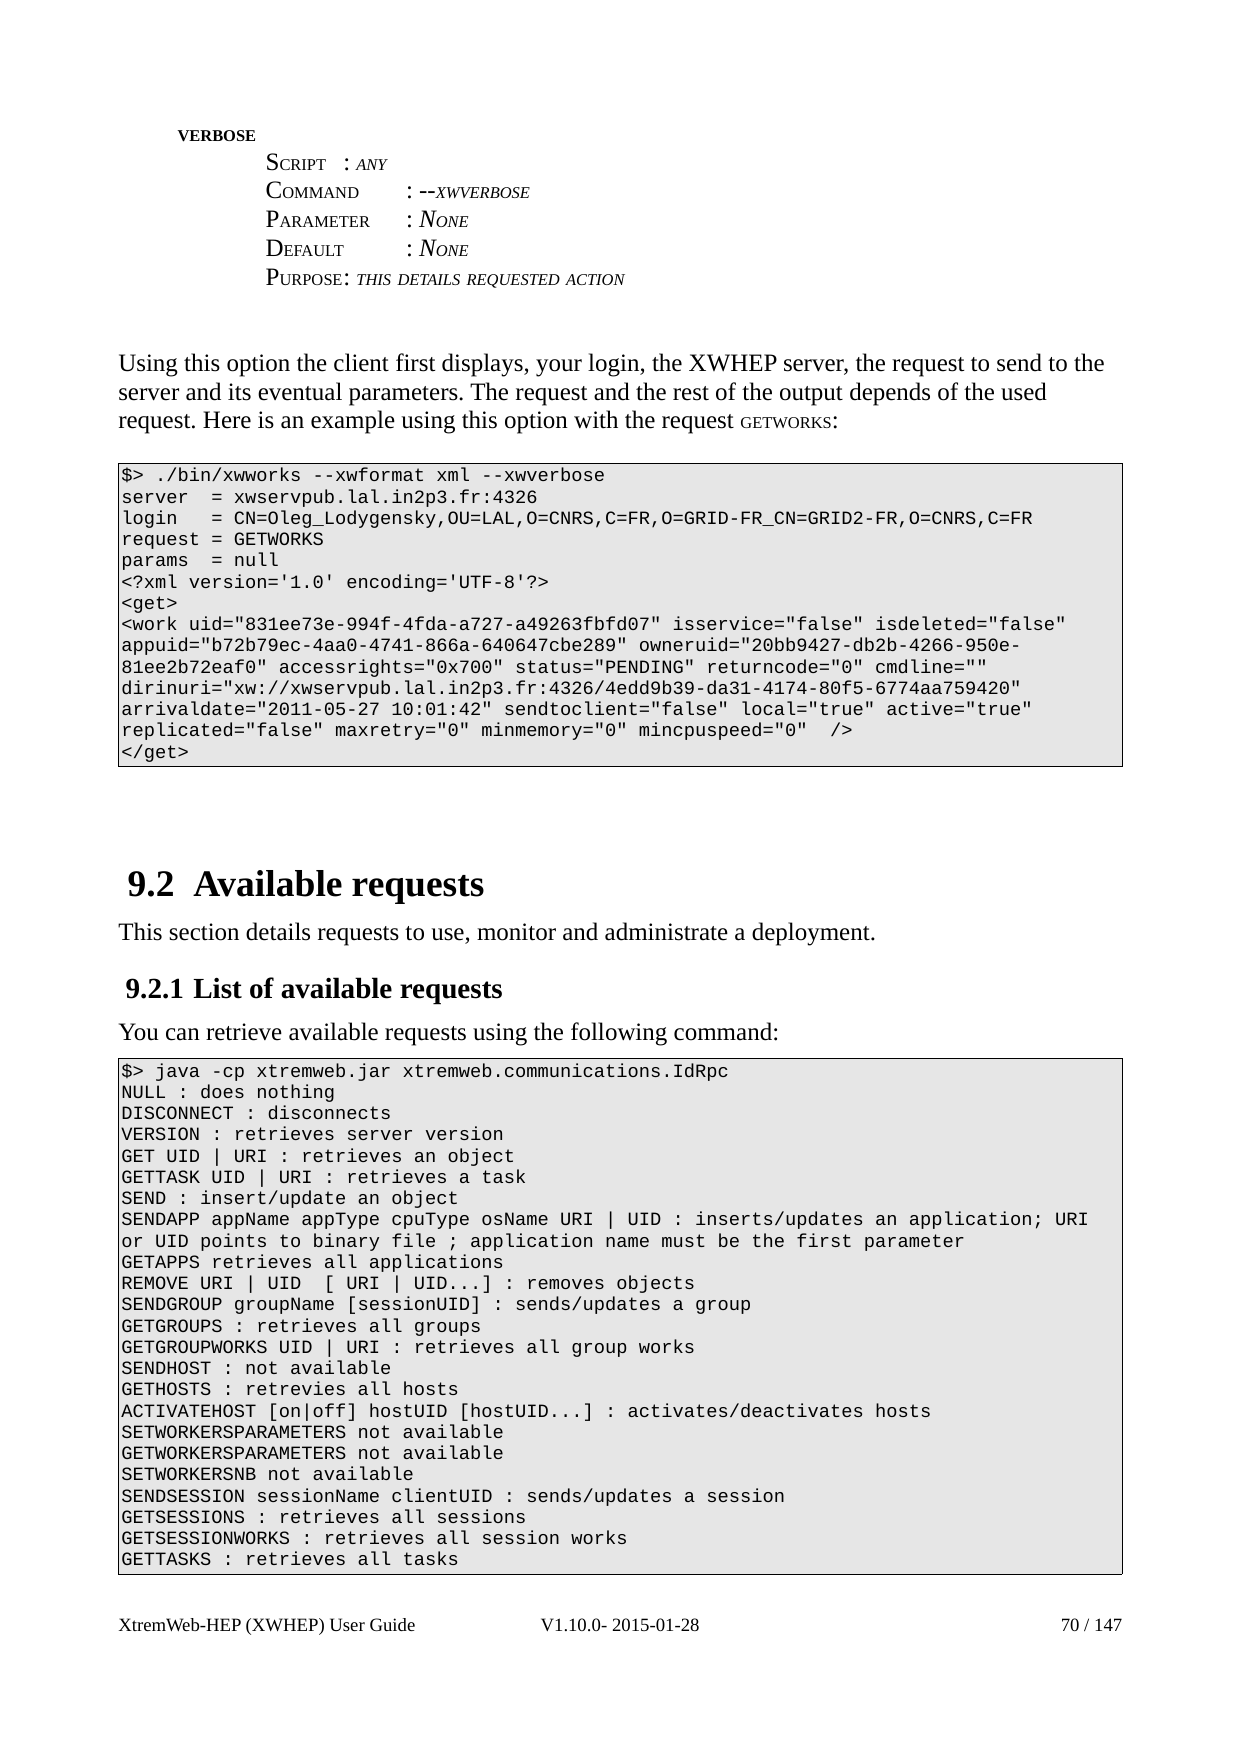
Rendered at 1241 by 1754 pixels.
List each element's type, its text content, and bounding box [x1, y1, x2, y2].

text <get> [119, 591, 1122, 612]
text GETGROUPWORKS UID | URI : retrieves all group works [119, 1334, 1122, 1356]
text GETTASKS : retrieves all tasks [119, 1547, 1122, 1574]
text Command : --xwverbose [265, 176, 1122, 204]
text REMOVE URI | UID [ URI | UID...] : removes objects [119, 1271, 1122, 1292]
text GETSESSIONS : retrieves all sessions [119, 1504, 1122, 1526]
text $> ./bin/xwworks --xwformat xml --xwverbose [119, 464, 1122, 484]
text GETHOSTS : retrevies all hosts [119, 1377, 1122, 1398]
text SETWORKERSPARAMETERS not available [119, 1419, 1122, 1441]
text verbose [177, 118, 1122, 147]
text <?xml version='1.0' encoding='UTF-8'?> [119, 569, 1122, 591]
text GETGROUPS : retrieves all groups [119, 1313, 1122, 1334]
text Purpose : this details requested action [265, 262, 1122, 291]
text SETWORKERSNB not available [119, 1462, 1122, 1483]
text Script : any [265, 147, 1122, 176]
text This section details requests to use, monitor and administrate a deployment. [118, 917, 1122, 946]
text ACTIVATEHOST [on|off] hostUID [hostUID...] : activates/deactivates hosts [119, 1398, 1122, 1419]
subtitle Available requests [118, 862, 1122, 905]
text GETTASK UID | URI : retrieves a task [119, 1164, 1122, 1186]
text VERSION : retrieves server version [119, 1122, 1122, 1143]
text request = GETWORKS [119, 527, 1122, 548]
text SEND : insert/update an object [119, 1186, 1122, 1207]
text params = null [119, 548, 1122, 569]
text GETSESSIONWORKS : retrieves all session works [119, 1526, 1122, 1547]
text SENDGROUP groupName [sessionUID] : sends/updates a group [119, 1292, 1122, 1313]
text Default : None [265, 233, 1122, 262]
text NULL : does nothing [119, 1079, 1122, 1101]
text login = CN=Oleg_Lodygensky,OU=LAL,O=CNRS,C=FR,O=GRID-FR_CN=GRID2-FR,O=CNRS,C=FR [119, 506, 1122, 527]
text Parameter : None [265, 204, 1122, 233]
text GETAPPS retrieves all applications [119, 1249, 1122, 1271]
text DISCONNECT : disconnects [119, 1101, 1122, 1122]
text SENDSESSION sessionName clientUID : sends/updates a session [119, 1483, 1122, 1504]
text GET UID | URI : retrieves an object [119, 1143, 1122, 1164]
text SENDAPP appName appType cpuType osName URI | UID : inserts/updates an application; URI or UID points to binary file ; application name must be the first parameter [119, 1207, 1122, 1249]
text <work uid="831ee73e-994f-4fda-a727-a49263fbfd07" isservice="false" isdeleted="false" appuid="b72b79ec-4aa0-4741-866a-640647cbe289" owneruid="20bb9427-db2b-4266-950e-81ee2b72eaf0" accessrights="0x700" status="PENDING" returncode="0" cmdline="" dirinuri="xw://xwservpub.lal.in2p3.fr:4326/4edd9b39-da31-4174-80f5-6774aa759420" arrivaldate="2011-05-27 10:01:42" sendtoclient="false" local="true" active="true" replicated="false" maxretry="0" minmemory="0" mincpuspeed="0" /> [119, 612, 1122, 739]
text server = xwservpub.lal.in2p3.fr:4326 [119, 484, 1122, 506]
subtitle List of available requests [118, 971, 1122, 1004]
text Using this option the client first displays, your login, the XWHEP server, the request to send to the server and its eventual parameters. The request and the rest of the output depends of the used request. Here is an example using this option with the request getworks: [118, 348, 1122, 434]
text You can retrieve available requests using the following command: [118, 1017, 1122, 1046]
text $> java -cp xtremweb.jar xtremweb.communications.IdRpc [119, 1059, 1122, 1079]
text GETWORKERSPARAMETERS not available [119, 1441, 1122, 1462]
text SENDHOST : not available [119, 1356, 1122, 1377]
text </get> [119, 739, 1122, 766]
